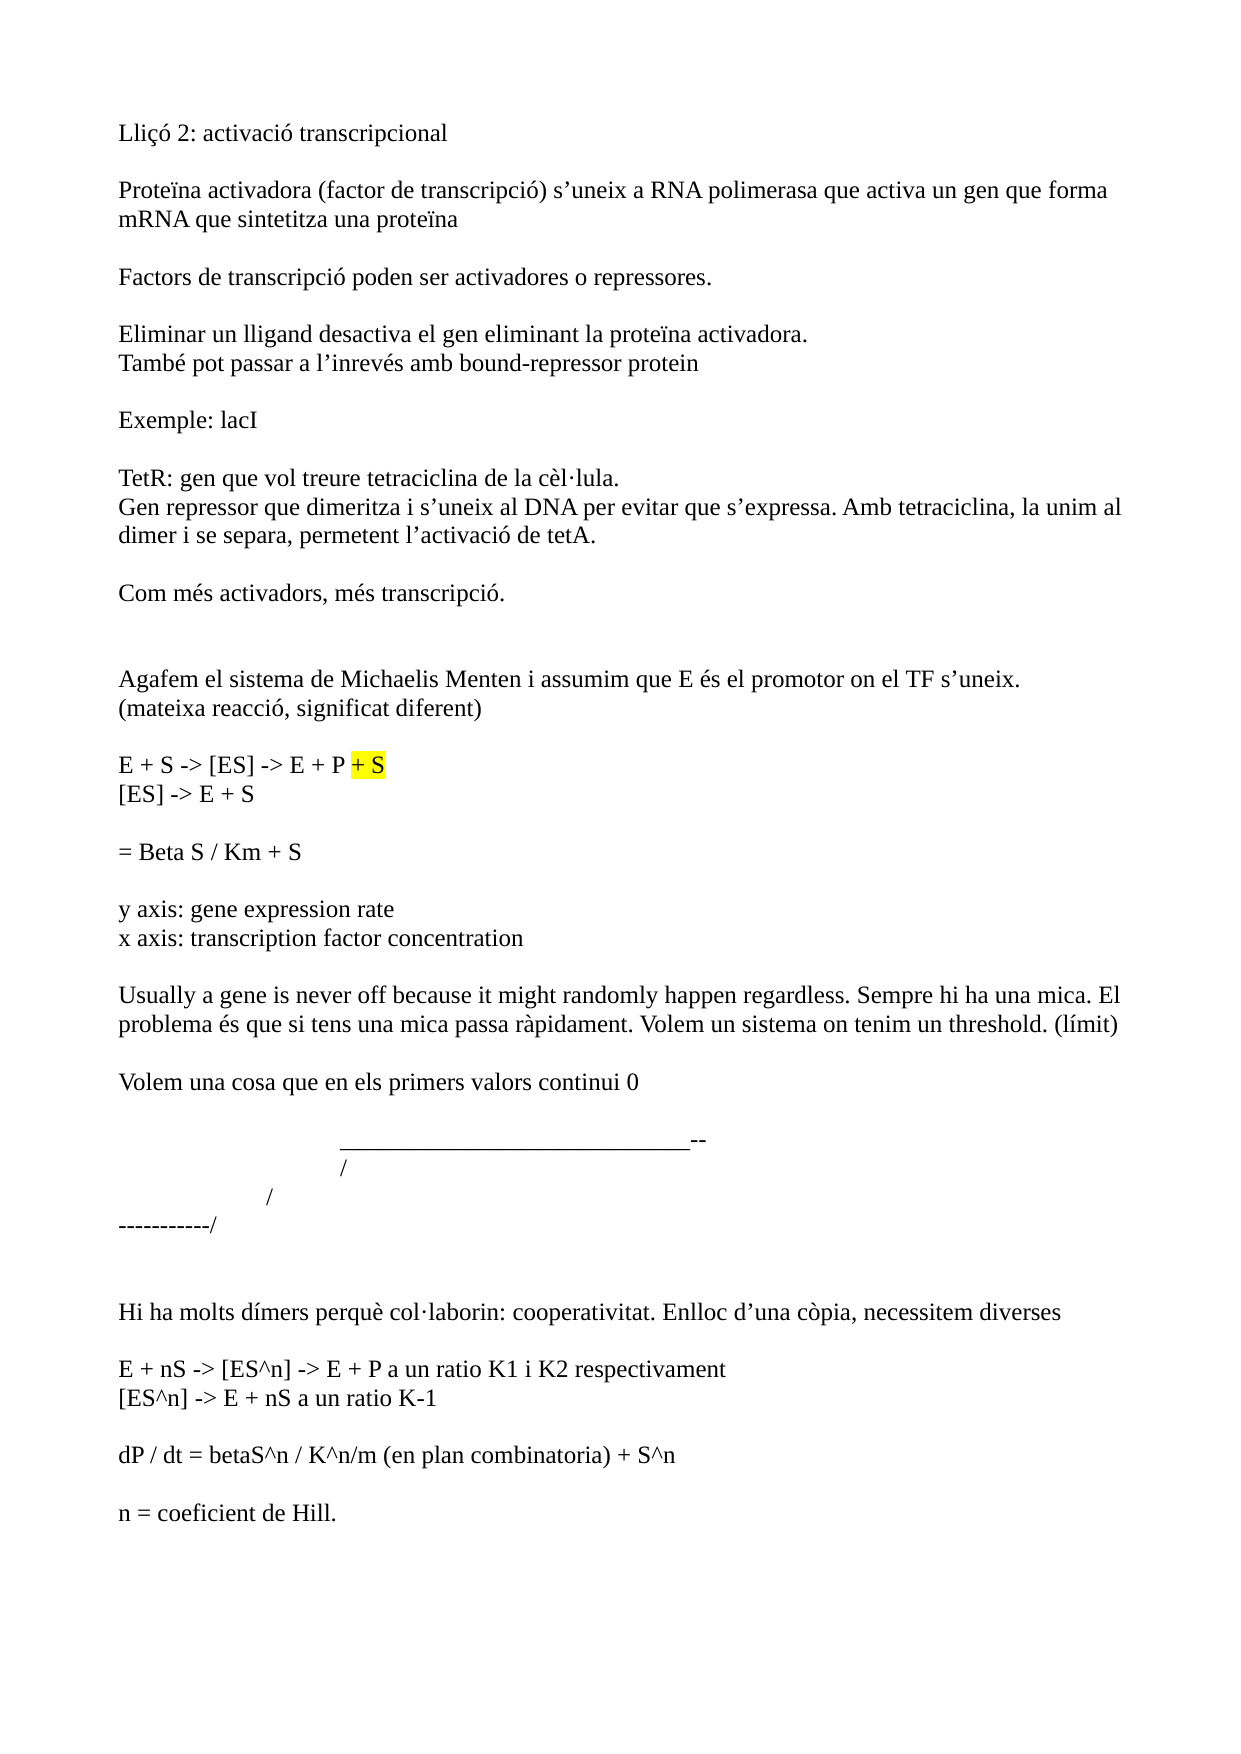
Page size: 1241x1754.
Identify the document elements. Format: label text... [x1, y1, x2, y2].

text ____________________________-- [118, 1124, 1122, 1153]
text [ES^n] -> E + nS a un ratio K-1 [118, 1383, 1122, 1412]
text [ES] -> E + S [118, 779, 1122, 808]
text Lliçó 2: activació transcripcional [118, 118, 1122, 147]
text Gen repressor que dimeritza i s’uneix al DNA per evitar que s’expressa. Amb tetraciclina, la unim al dimer i se separa, permetent l’activació de tetA. [118, 492, 1122, 549]
text Usually a gene is never off because it might randomly happen regardless. Sempre hi ha una mica. El problema és que si tens una mica passa ràpidament. Volem un sistema on tenim un threshold. (límit) [118, 981, 1122, 1038]
text Hi ha molts dímers perquè col·laborin: cooperativitat. Enlloc d’una còpia, necessitem diverses [118, 1297, 1122, 1326]
text Exemple: lacI [118, 406, 1122, 434]
text Eliminar un lligand desactiva el gen eliminant la proteïna activadora. [118, 319, 1122, 348]
text També pot passar a l’inrevés amb bound-repressor protein [118, 348, 1122, 377]
text (mateixa reacció, significat diferent) [118, 693, 1122, 722]
text E + S -> [ES] -> E + P + S [118, 751, 1122, 779]
text / [118, 1182, 1122, 1211]
text TetR: gen que vol treure tetraciclina de la cèl·lula. [118, 463, 1122, 492]
text E + nS -> [ES^n] -> E + P a un ratio K1 i K2 respectivament [118, 1354, 1122, 1383]
text Volem una cosa que en els primers valors continui 0 [118, 1067, 1122, 1096]
text = Beta S / Km + S [118, 837, 1122, 866]
text Proteïna activadora (factor de transcripció) s’uneix a RNA polimerasa que activa un gen que forma mRNA que sintetitza una proteïna [118, 176, 1122, 233]
text Agafem el sistema de Michaelis Menten i assumim que E és el promotor on el TF s’uneix. [118, 664, 1122, 693]
text -----------/ [118, 1211, 1122, 1239]
text dP / dt = betaS^n / K^n/m (en plan combinatoria) + S^n [118, 1441, 1122, 1469]
text / [118, 1153, 1122, 1182]
text Factors de transcripció poden ser activadores o repressores. [118, 262, 1122, 291]
text y axis: gene expression rate [118, 894, 1122, 923]
text Com més activadors, més transcripció. [118, 578, 1122, 607]
text x axis: transcription factor concentration [118, 923, 1122, 952]
text n = coeficient de Hill. [118, 1498, 1122, 1527]
